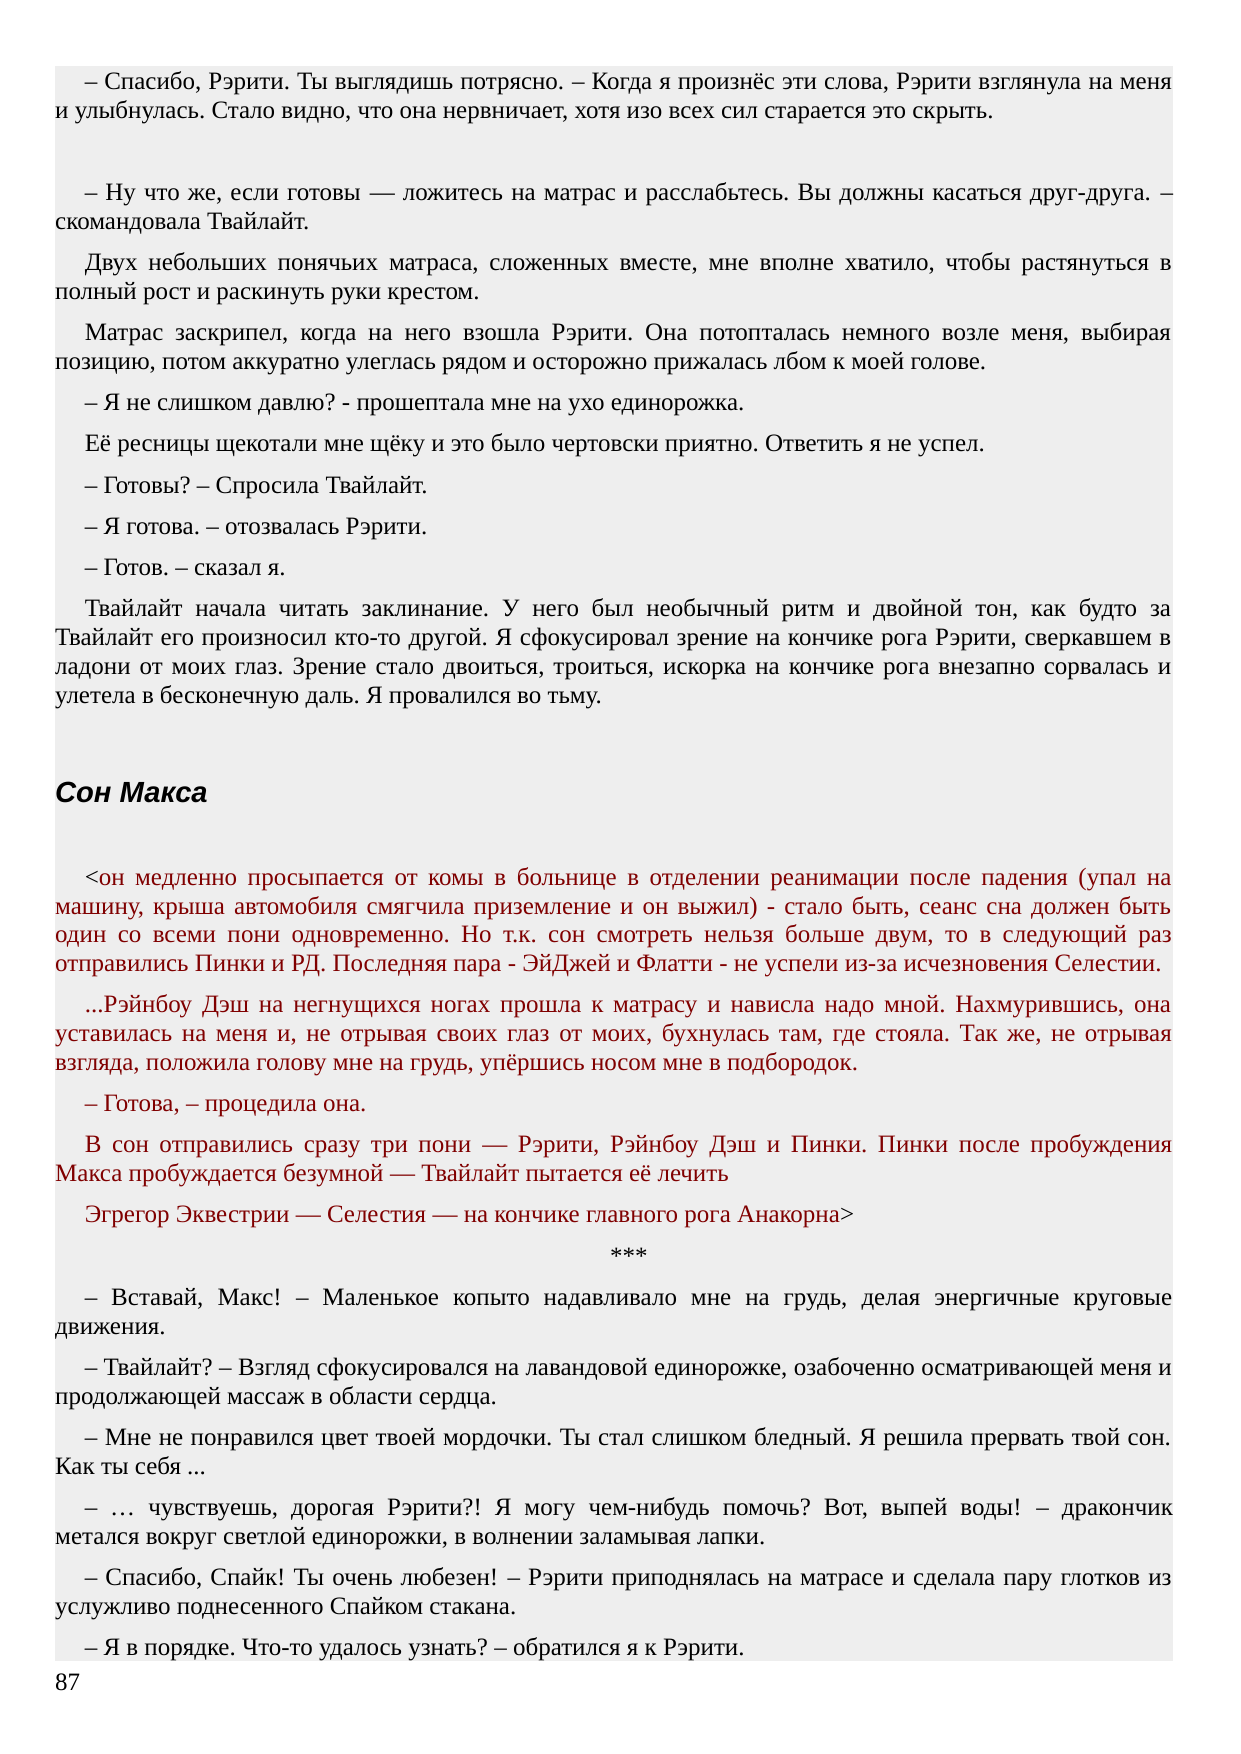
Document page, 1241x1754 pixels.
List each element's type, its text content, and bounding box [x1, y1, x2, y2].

text <он медленно просыпается от комы в больнице в отделении реанимации после падения (упал на машину, крыша автомобиля смягчила приземление и он выжил) - стало быть, сеанс сна должен быть один со всеми пони одновременно. Но т.к. сон смотреть нельзя больше двум, то в следующий раз отправились Пинки и РД. Последняя пара - ЭйДжей и Флатти - не успели из-за исчезновения Селестии. [55, 862, 1173, 977]
text – Я в порядке. Что-то удалось узнать? – обратился я к Рэрити. [55, 1632, 1173, 1661]
text – … чувствуешь, дорогая Рэрити?! Я могу чем-нибудь помочь? Вот, выпей воды! – дракончик метался вокруг светлой единорожки, в волнении заламывая лапки. [55, 1492, 1173, 1549]
text Матрас заскрипел, когда на него взошла Рэрити. Она потопталась немного возле меня, выбирая позицию, потом аккуратно улеглась рядом и осторожно прижалась лбом к моей голове. [55, 317, 1173, 375]
text – Мне не понравился цвет твоей мордочки. Ты стал слишком бледный. Я решила прервать твой сон. Как ты себя ... [55, 1422, 1173, 1479]
subtitle Сон Макса [55, 775, 1173, 808]
text В сон отправились сразу три пони — Рэрити, Рэйнбоу Дэш и Пинки. Пинки после пробуждения Макса пробуждается безумной — Твайлайт пытается её лечить [55, 1129, 1173, 1187]
text – Ну что же, если готовы — ложитесь на матрас и расслабьтесь. Вы должны касаться друг-друга. – скомандовала Твайлайт. [55, 177, 1173, 235]
text – Я готова. – отозвалась Рэрити. [55, 511, 1173, 540]
text ...Рэйнбоу Дэш на негнущихся ногах прошла к матрасу и нависла надо мной. Нахмурившись, она уставилась на меня и, не отрывая своих глаз от моих, бухнулась там, где стояла. Так же, не отрывая взгляда, положила голову мне на грудь, упёршись носом мне в подбородок. [55, 989, 1173, 1076]
text – Твайлайт? – Взгляд сфокусировался на лавандовой единорожке, озабоченно осматривающей меня и продолжающей массаж в области сердца. [55, 1352, 1173, 1409]
text – Вставай, Макс! – Маленькое копыто надавливало мне на грудь, делая энергичные круговые движения. [55, 1282, 1173, 1339]
text – Я не слишком давлю? - прошептала мне на ухо единорожка. [55, 387, 1173, 416]
text – Готова, – процедила она. [55, 1088, 1173, 1117]
text – Готовы? – Спросила Твайлайт. [55, 470, 1173, 498]
text Её ресницы щекотали мне щёку и это было чертовски приятно. Ответить я не успел. [55, 428, 1173, 457]
text Двух небольших понячьих матраса, сложенных вместе, мне вполне хватило, чтобы растянуться в полный рост и раскинуть руки крестом. [55, 247, 1173, 305]
text Твайлайт начала читать заклинание. У него был необычный ритм и двойной тон, как будто за Твайлайт его произносил кто-то другой. Я сфокусировал зрение на кончике рога Рэрити, сверкавшем в ладони от моих глаз. Зрение стало двоиться, троиться, искорка на кончике рога внезапно сорвалась и улетела в бесконечную даль. Я провалился во тьму. [55, 593, 1173, 708]
text *** [55, 1241, 1173, 1269]
text – Спасибо, Спайк! Ты очень любезен! – Рэрити приподнялась на матрасе и сделала пару глотков из услужливо поднесенного Спайком стакана. [55, 1562, 1173, 1619]
text – Готов. – сказал я. [55, 552, 1173, 581]
text – Спасибо, Рэрити. Ты выглядишь потрясно. – Когда я произнёс эти слова, Рэрити взглянула на меня и улыбнулась. Стало видно, что она нервничает, хотя изо всех сил старается это скрыть. [55, 66, 1173, 123]
text Эгрегор Эквестрии — Селестия — на кончике главного рога Анакорна> [55, 1199, 1173, 1228]
